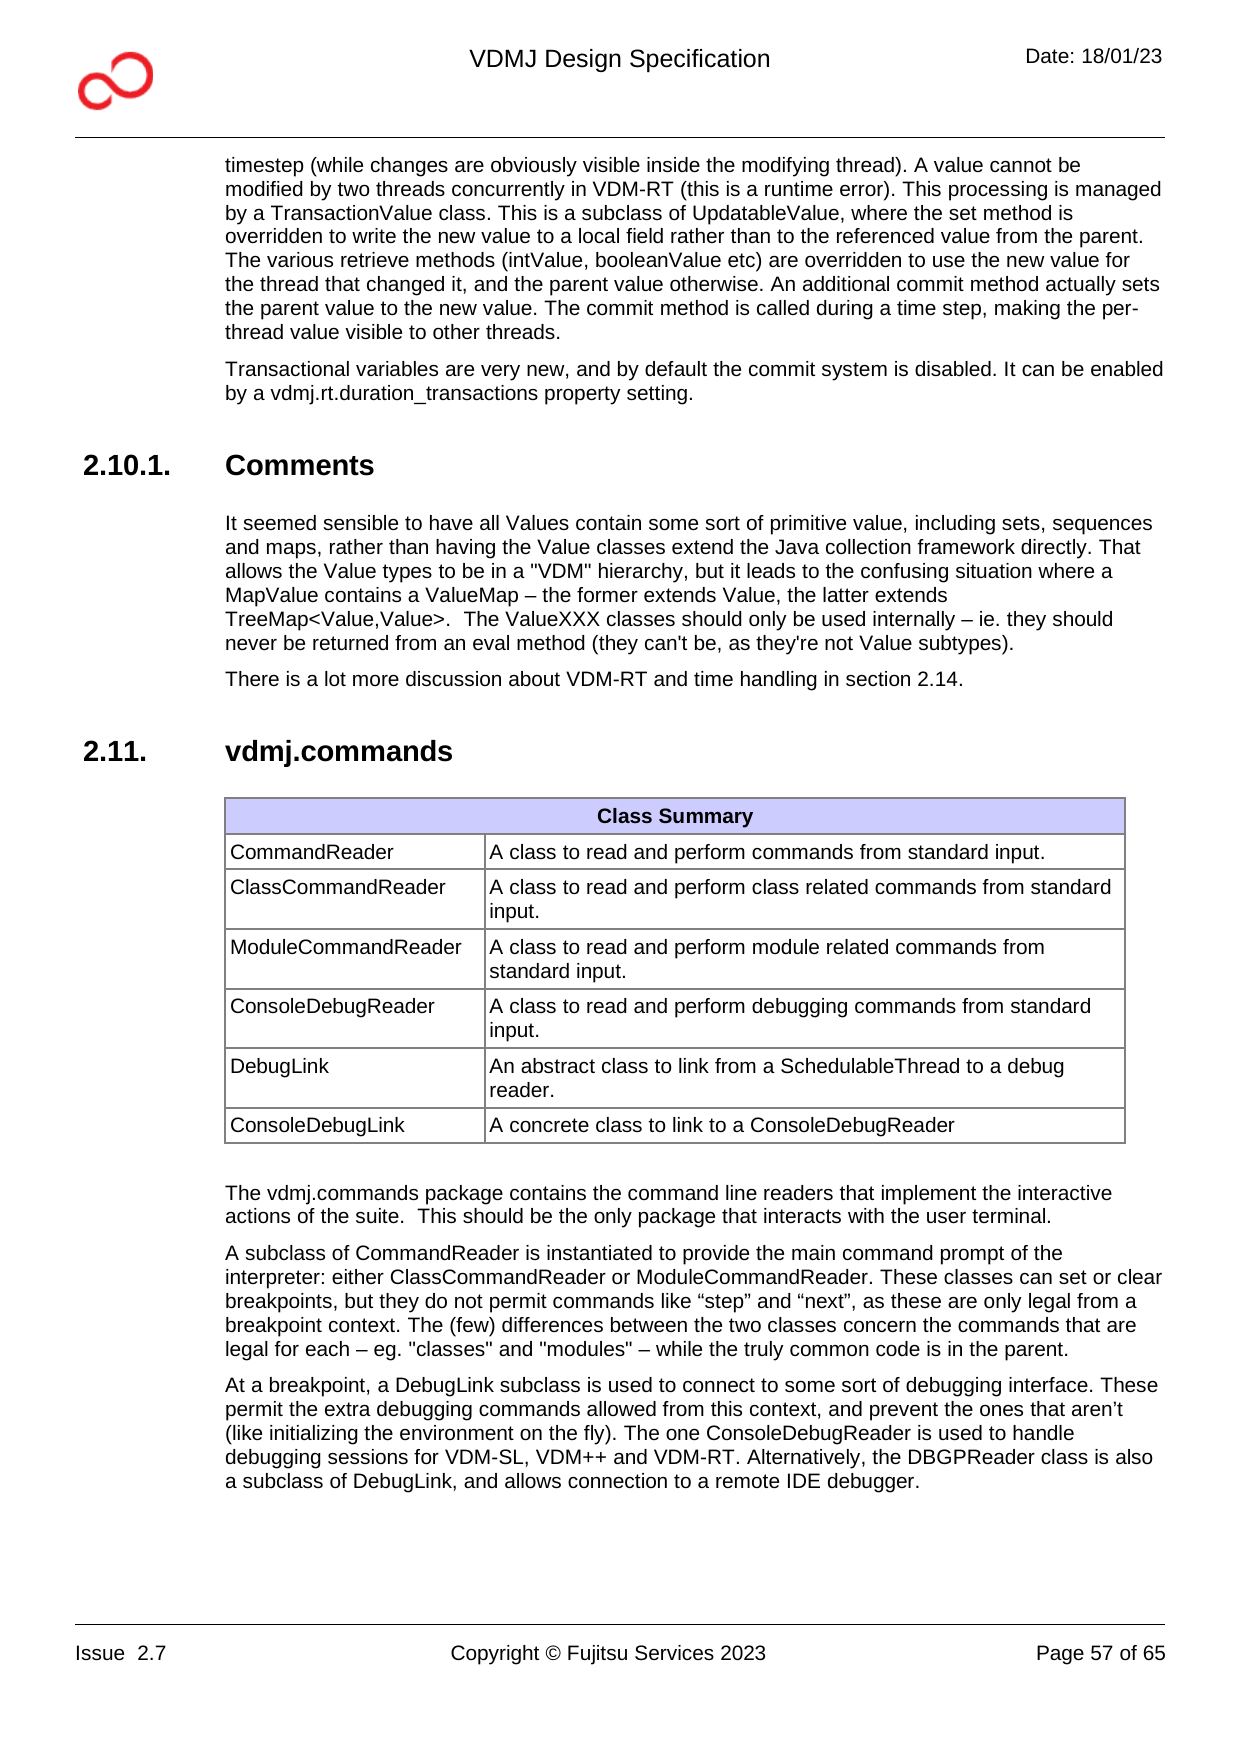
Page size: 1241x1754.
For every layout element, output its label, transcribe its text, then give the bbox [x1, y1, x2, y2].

table_cell CommandReader [226, 835, 484, 868]
table_cell A class to read and perform commands from standard input. [486, 835, 1124, 868]
table_cell ModuleCommandReader [226, 930, 484, 987]
text At a breakpoint, a DebugLink subclass is used to connect to some sort of debugging interface. These permit the extra debugging commands allowed from this context, and prevent the ones that aren’t (like initializing the environment on the fly). The one ConsoleDebugReader is used to handle debugging sessions for VDM-SL, VDM++ and VDM-RT. Alternatively, the DBGPReader class is also a subclass of DebugLink, and allows connection to a remote IDE debugger. [225, 1373, 1165, 1493]
table_cell A class to read and perform debugging commands from standard input. [486, 990, 1124, 1047]
table_cell DebugLink [226, 1049, 484, 1107]
table_cell An abstract class to link from a SchedulableThread to a debug reader. [486, 1049, 1124, 1107]
text There is a lot more discussion about VDM-RT and time handling in section 2.14. [225, 667, 1165, 691]
picture [78, 44, 153, 120]
text Transactional variables are very new, and by default the commit system is disabled. It can be enabled by a vdmj.rt.duration_transactions property setting. [225, 357, 1165, 405]
text The vdmj.commands package contains the command line readers that implement the interactive actions of the suite. This should be the only package that interacts with the user terminal. [225, 1181, 1165, 1229]
table_cell A class to read and perform module related commands from standard input. [486, 930, 1124, 987]
subtitle Comments [75, 447, 1165, 481]
subtitle vdmj.commands [75, 734, 1165, 767]
table_cell ConsoleDebugLink [226, 1109, 484, 1142]
text It seemed sensible to have all Values contain some sort of primitive value, including sets, sequences and maps, rather than having the Value classes extend the Java collection framework directly. That allows the Value types to be in a "VDM" hierarchy, but it leads to the confusing situation where a MapValue contains a ValueMap – the former extends Value, the latter extends TreeMap<Value,Value>. The ValueXXX classes should only be used internally – ie. they should never be returned from an eval method (they can't be, as they're not Value subtypes). [225, 511, 1165, 655]
table_cell A concrete class to link to a ConsoleDebugReader [486, 1109, 1124, 1142]
text A subclass of CommandReader is instantiated to provide the main command prompt of the interpreter: either ClassCommandReader or ModuleCommandReader. These classes can set or clear breakpoints, but they do not permit commands like “step” and “next”, as these are only legal from a breakpoint context. The (few) differences between the two classes concern the commands that are legal for each – eg. "classes" and "modules" – while the truly common code is in the parent. [225, 1241, 1165, 1361]
table_cell ConsoleDebugReader [226, 990, 484, 1047]
table_cell A class to read and perform class related commands from standard input. [486, 870, 1124, 928]
table_header Class Summary [226, 799, 1124, 833]
text timestep (while changes are obviously visible inside the modifying thread). A value cannot be modified by two threads concurrently in VDM-RT (this is a runtime error). This processing is managed by a TransactionValue class. This is a subclass of UpdatableValue, where the set method is overridden to write the new value to a local field rather than to the referenced value from the parent. The various retrieve methods (intValue, booleanValue etc) are overridden to use the new value for the thread that changed it, and the parent value otherwise. An additional commit method actually sets the parent value to the new value. The commit method is called during a time step, making the per-thread value visible to other threads. [225, 153, 1165, 344]
table_cell ClassCommandReader [226, 870, 484, 928]
